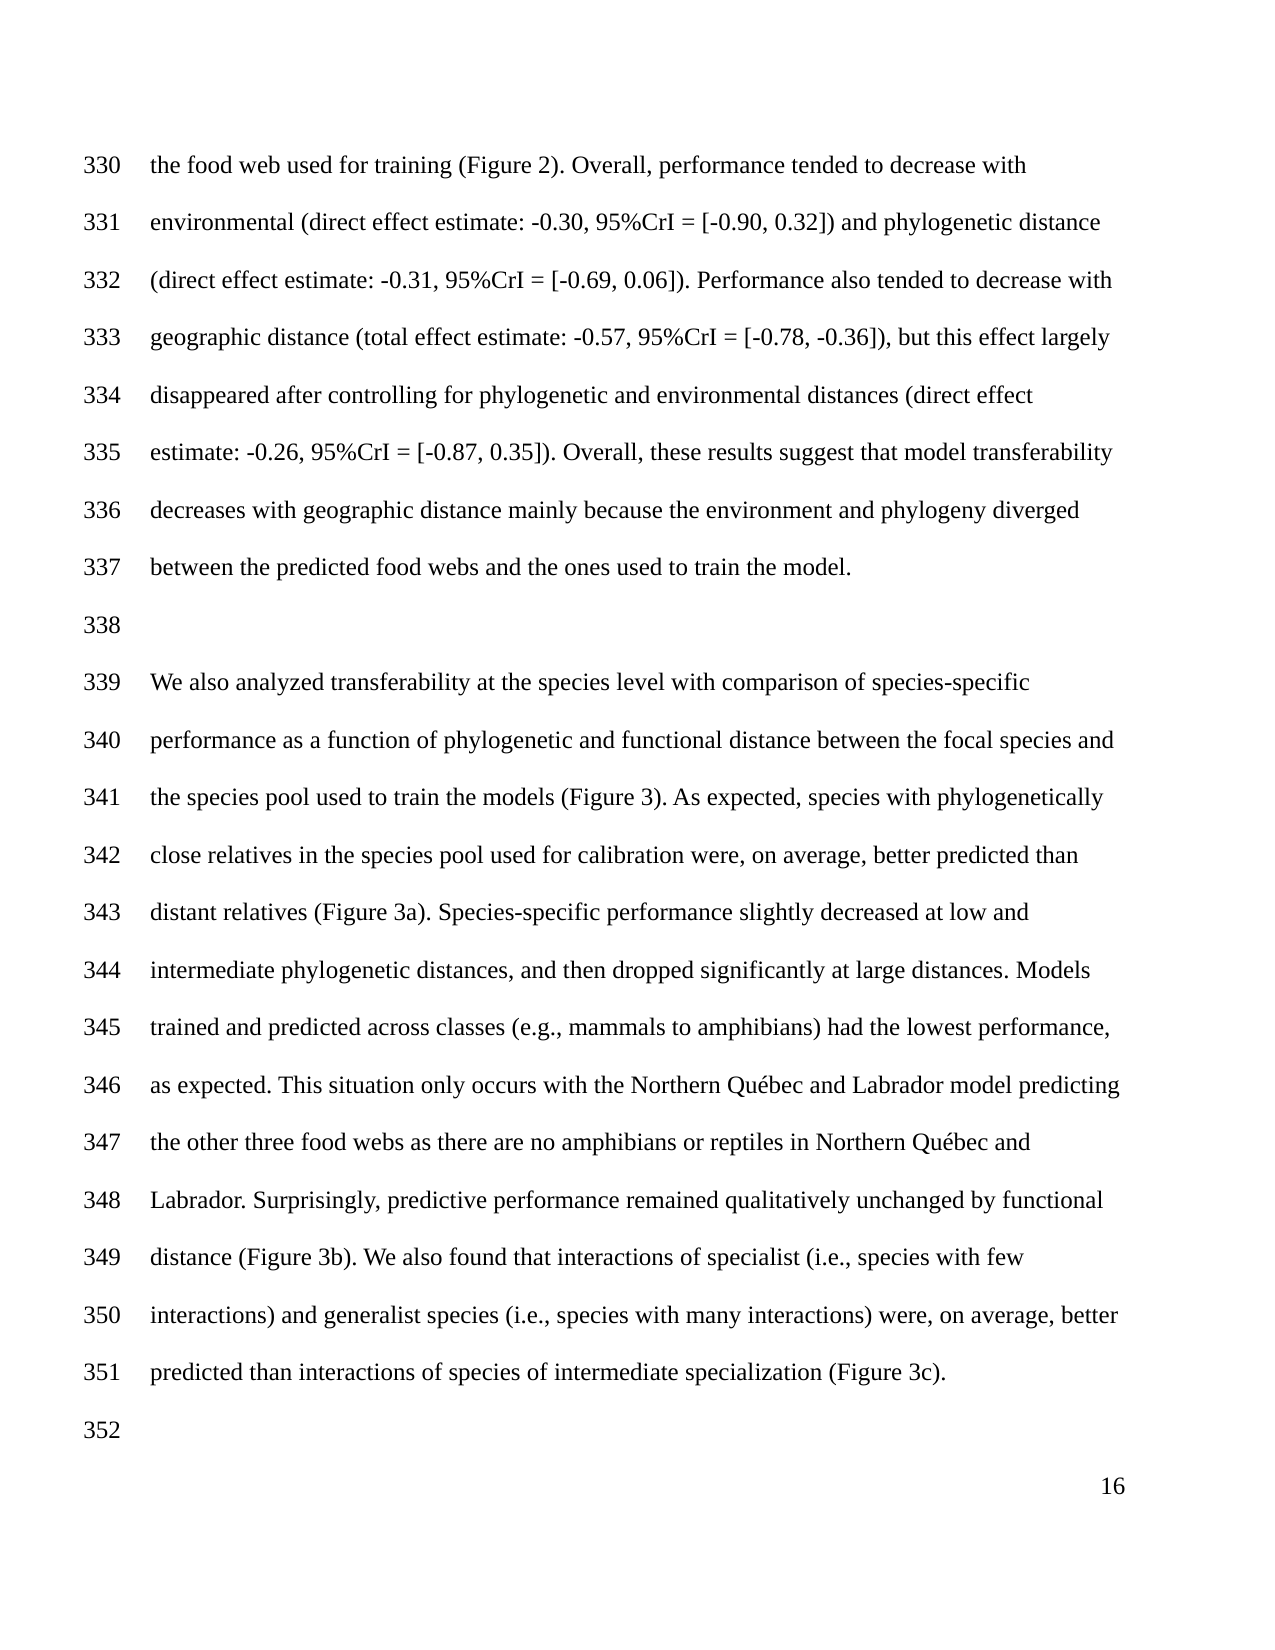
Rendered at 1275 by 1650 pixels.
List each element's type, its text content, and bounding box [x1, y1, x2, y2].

text We also analyzed transferability at the species level with comparison of species-specific performance as a function of phylogenetic and functional distance between the focal species and the species pool used to train the models (Figure 3). As expected, species with phylogenetically close relatives in the species pool used for calibration were, on average, better predicted than distant relatives (Figure 3a). Species-specific performance slightly decreased at low and intermediate phylogenetic distances, and then dropped significantly at large distances. Models trained and predicted across classes (e.g., mammals to amphibians) had the lowest performance, as expected. This situation only occurs with the Northern Québec and Labrador model predicting the other three food webs as there are no amphibians or reptiles in Northern Québec and Labrador. Surprisingly, predictive performance remained qualitatively unchanged by functional distance (Figure 3b). We also found that interactions of specialist (i.e., species with few interactions) and generalist species (i.e., species with many interactions) were, on average, better predicted than interactions of species of intermediate specialization (Figure 3c). [150, 667, 1125, 1386]
text the food web used for training (Figure 2). Overall, performance tended to decrease with environmental (direct effect estimate: -0.30, 95%CrI = [-0.90, 0.32]) and phylogenetic distance (direct effect estimate: -0.31, 95%CrI = [-0.69, 0.06]). Performance also tended to decrease with geographic distance (total effect estimate: -0.57, 95%CrI = [-0.78, -0.36]), but this effect largely disappeared after controlling for phylogenetic and environmental distances (direct effect estimate: -0.26, 95%CrI = [-0.87, 0.35]). Overall, these results suggest that model transferability decreases with geographic distance mainly because the environment and phylogeny diverged between the predicted food webs and the ones used to train the model. [150, 150, 1125, 581]
